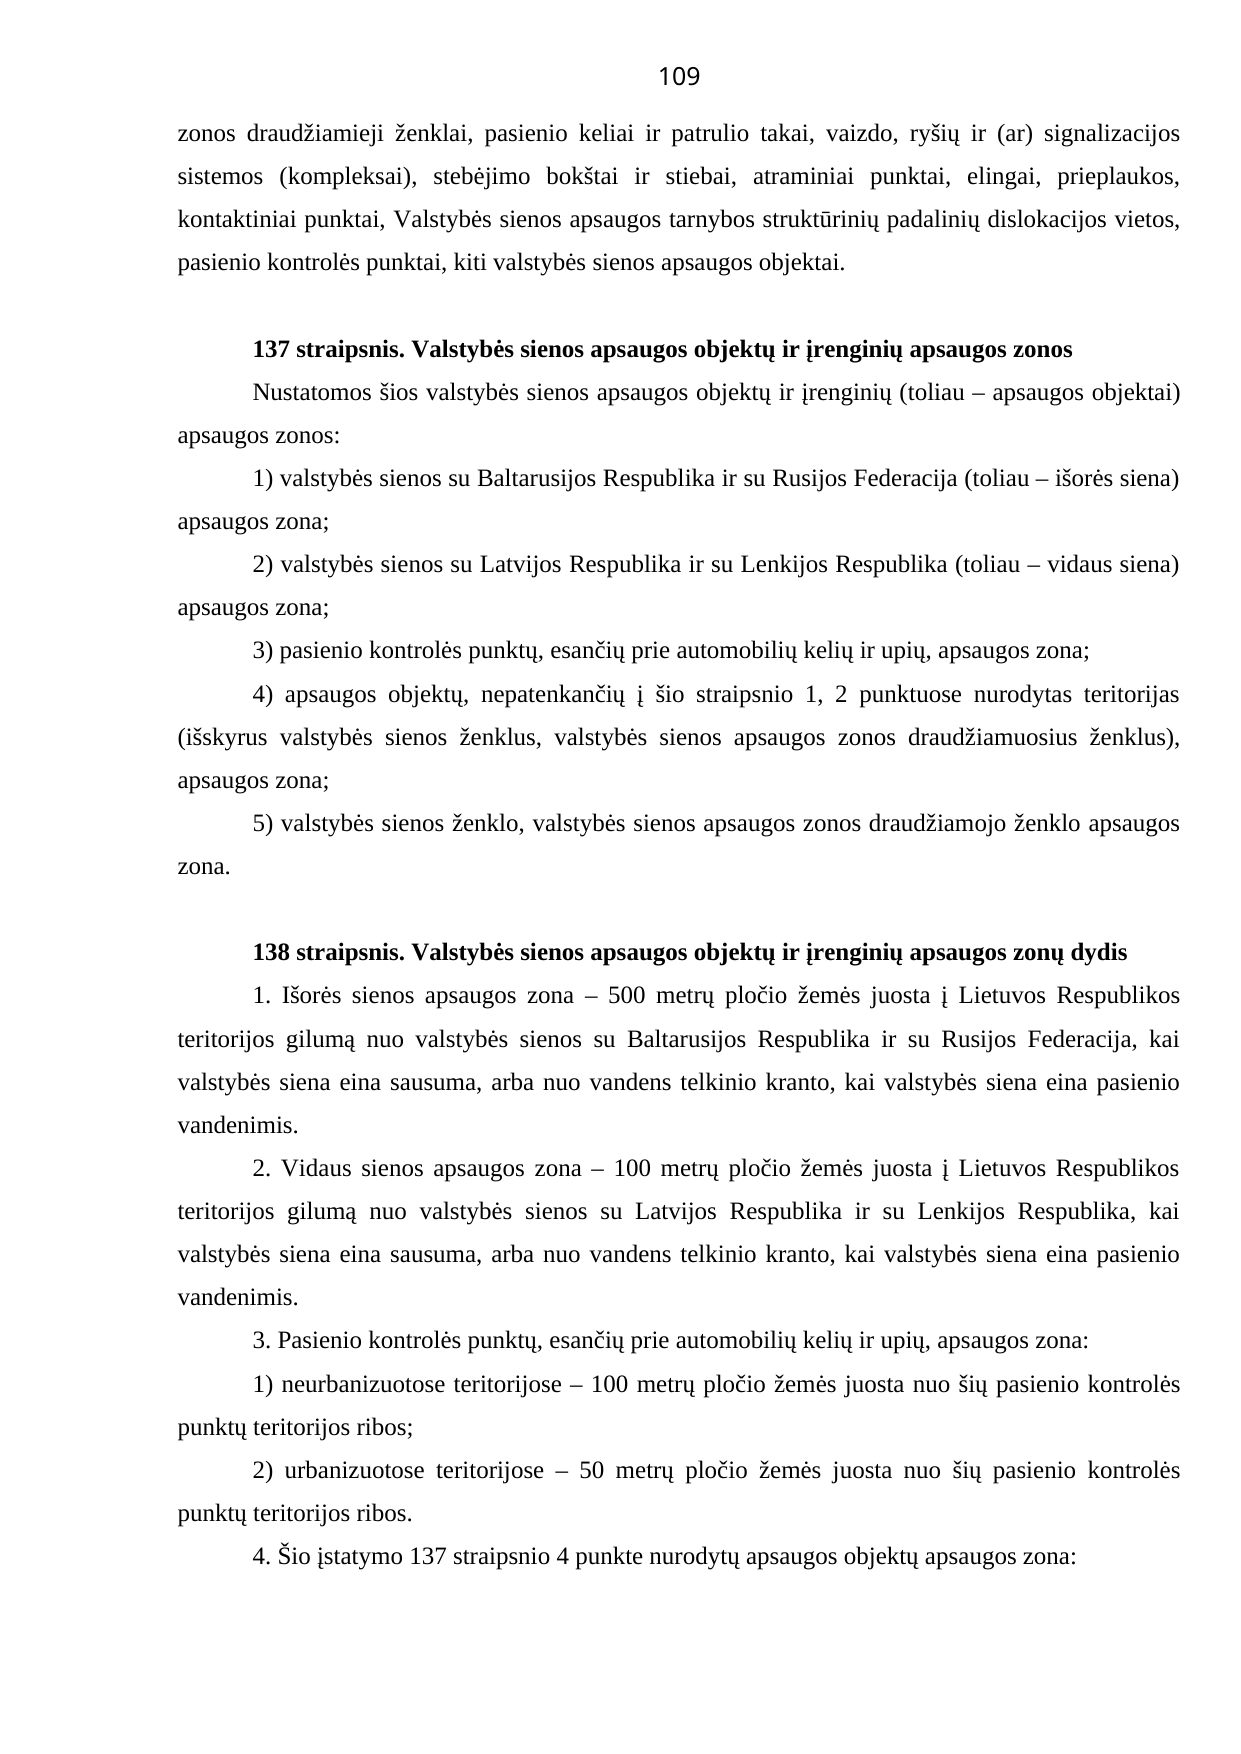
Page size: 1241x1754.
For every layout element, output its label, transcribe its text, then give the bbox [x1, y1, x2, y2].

text 3. Pasienio kontrolės punktų, esančių prie automobilių kelių ir upių, apsaugos zona: [177, 1326, 1181, 1354]
text 1) valstybės sienos su Baltarusijos Respublika ir su Rusijos Federacija (toliau – išorės siena) apsaugos zona; [177, 463, 1181, 535]
text 2. Vidaus sienos apsaugos zona – 100 metrų pločio žemės juosta į Lietuvos Respublikos teritorijos gilumą nuo valstybės sienos su Latvijos Respublika ir su Lenkijos Respublika, kai valstybės siena eina sausuma, arba nuo vandens telkinio kranto, kai valstybės siena eina pasienio vandenimis. [177, 1153, 1181, 1311]
text 2) valstybės sienos su Latvijos Respublika ir su Lenkijos Respublika (toliau – vidaus siena) apsaugos zona; [177, 549, 1181, 621]
text zonos draudžiamieji ženklai, pasienio keliai ir patrulio takai, vaizdo, ryšių ir (ar) signalizacijos sistemos (kompleksai), stebėjimo bokštai ir stiebai, atraminiai punktai, elingai, prieplaukos, kontaktiniai punktai, Valstybės sienos apsaugos tarnybos struktūrinių padalinių dislokacijos vietos, pasienio kontrolės punktai, kiti valstybės sienos apsaugos objektai. [177, 118, 1181, 276]
text 2) urbanizuotose teritorijose – 50 metrų pločio žemės juosta nuo šių pasienio kontrolės punktų teritorijos ribos. [177, 1455, 1181, 1527]
text 1. Išorės sienos apsaugos zona – 500 metrų pločio žemės juosta į Lietuvos Respublikos teritorijos gilumą nuo valstybės sienos su Baltarusijos Respublika ir su Rusijos Federacija, kai valstybės siena eina sausuma, arba nuo vandens telkinio kranto, kai valstybės siena eina pasienio vandenimis. [177, 981, 1181, 1139]
text 5) valstybės sienos ženklo, valstybės sienos apsaugos zonos draudžiamojo ženklo apsaugos zona. [177, 808, 1181, 880]
text 138 straipsnis. Valstybės sienos apsaugos objektų ir įrenginių apsaugos zonų dydis [177, 937, 1181, 966]
text 137 straipsnis. Valstybės sienos apsaugos objektų ir įrenginių apsaugos zonos [177, 334, 1181, 362]
text 4) apsaugos objektų, nepatenkančių į šio straipsnio 1, 2 punktuose nurodytas teritorijas (išskyrus valstybės sienos ženklus, valstybės sienos apsaugos zonos draudžiamuosius ženklus), apsaugos zona; [177, 679, 1181, 794]
text 3) pasienio kontrolės punktų, esančių prie automobilių kelių ir upių, apsaugos zona; [177, 636, 1181, 664]
text Nustatomos šios valstybės sienos apsaugos objektų ir įrenginių (toliau – apsaugos objektai) apsaugos zonos: [177, 377, 1181, 449]
text 4. Šio įstatymo 137 straipsnio 4 punkte nurodytų apsaugos objektų apsaugos zona: [177, 1541, 1181, 1570]
text 1) neurbanizuotose teritorijose – 100 metrų pločio žemės juosta nuo šių pasienio kontrolės punktų teritorijos ribos; [177, 1369, 1181, 1441]
